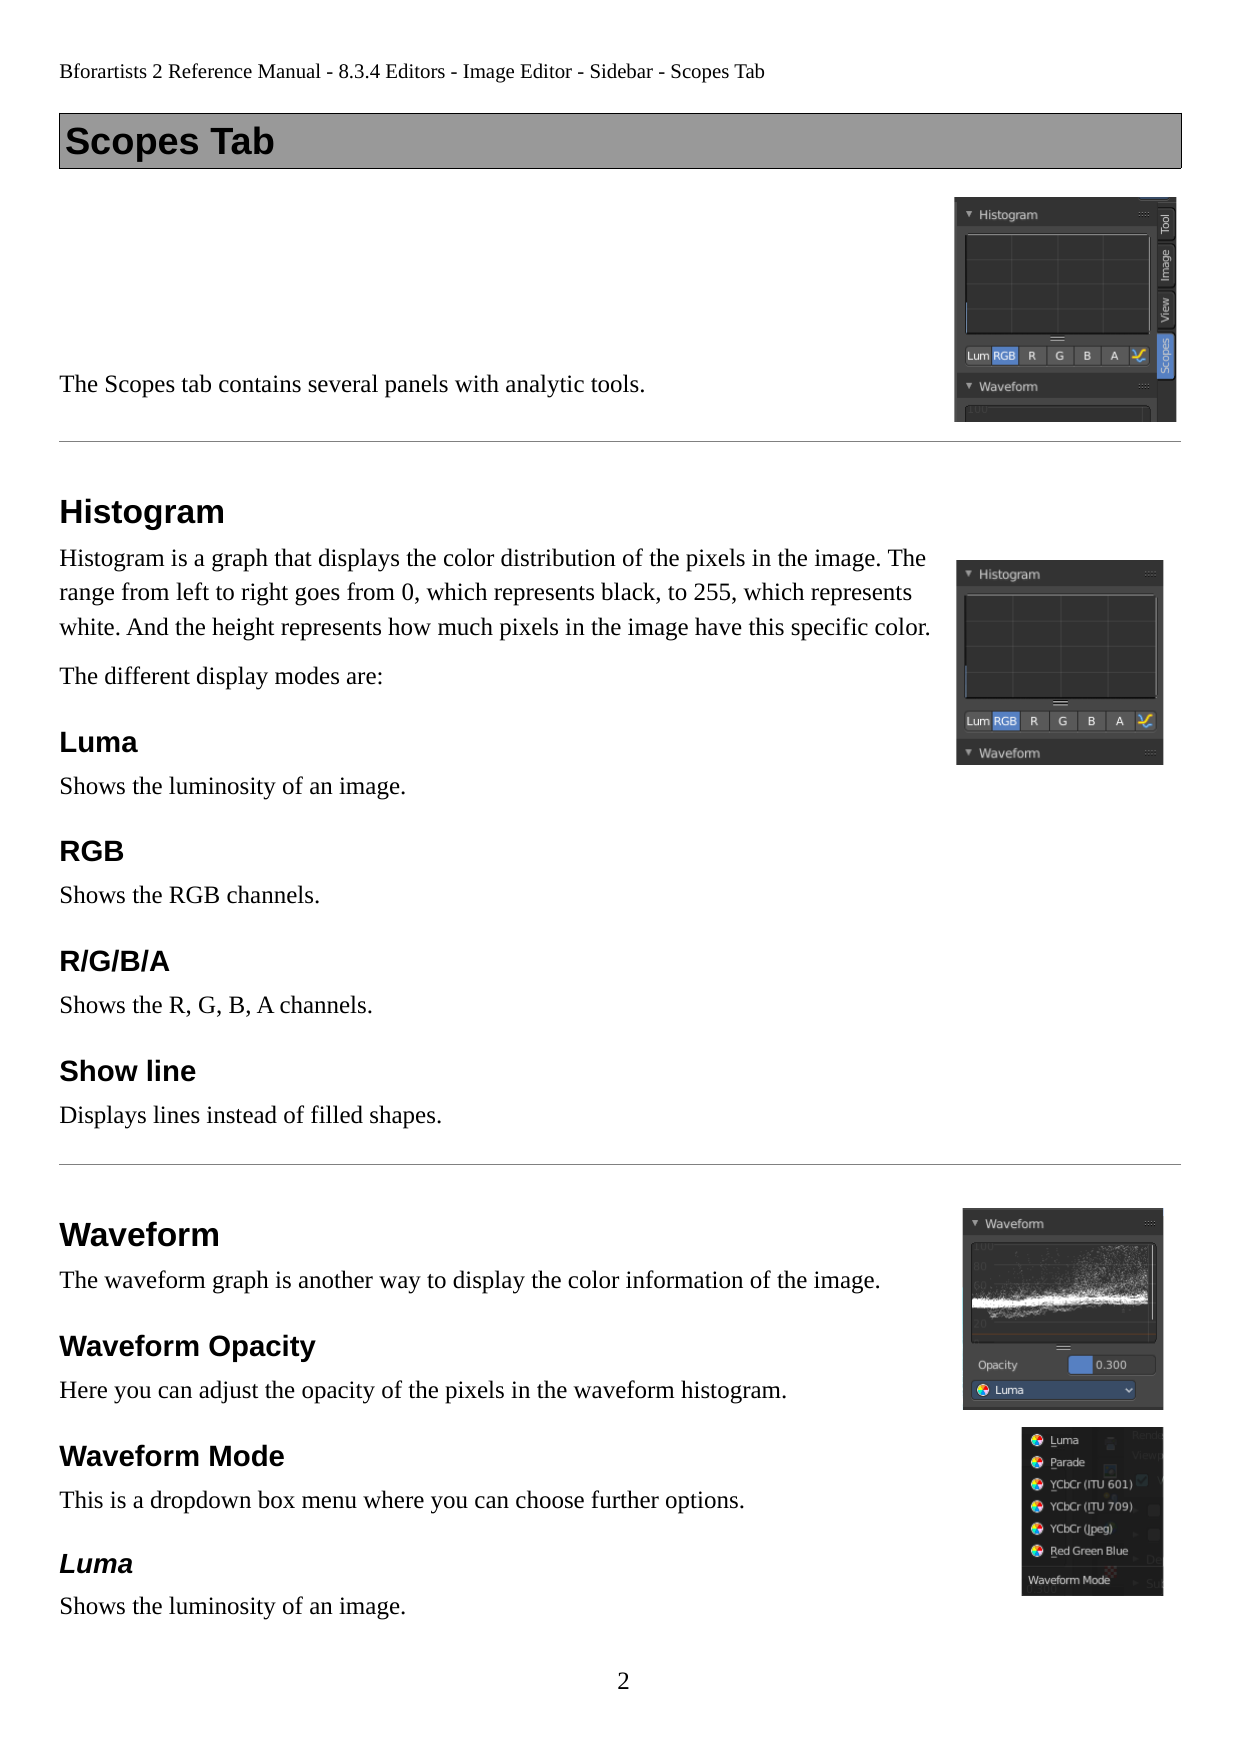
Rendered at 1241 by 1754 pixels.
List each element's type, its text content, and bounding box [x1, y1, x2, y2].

subtitle Waveform [59, 1214, 962, 1253]
text Here you can adjust the opacity of the pixels in the waveform histogram. [59, 1376, 962, 1404]
picture [962, 1208, 1164, 1410]
subtitle Luma [59, 724, 956, 758]
text Displays lines instead of filled shapes. [59, 1100, 1181, 1129]
text The different display modes are: [59, 661, 956, 689]
picture [956, 560, 1164, 765]
subtitle Histogram [59, 492, 1181, 530]
text This is a dropdown box menu where you can choose further options. [59, 1485, 1021, 1514]
subtitle [1164, 1439, 1181, 1473]
text Shows the R, G, B, A channels. [59, 991, 1181, 1019]
subtitle [1164, 1214, 1181, 1253]
text The Scopes tab contains several panels with analytic tools. [59, 369, 954, 398]
subtitle RGB [59, 834, 1181, 868]
picture [954, 197, 1177, 422]
subtitle R/G/B/A [59, 944, 1181, 978]
table_header Scopes Tab [60, 114, 1181, 168]
subtitle [1164, 1329, 1181, 1363]
text Shows the luminosity of an image. [59, 771, 1181, 799]
subtitle [1164, 1547, 1181, 1579]
text Shows the RGB channels. [59, 881, 1181, 909]
text The waveform graph is another way to display the color information of the image. [59, 1266, 962, 1294]
subtitle Waveform Mode [59, 1439, 1021, 1473]
subtitle Show line [59, 1054, 1181, 1088]
subtitle Luma [59, 1547, 1021, 1579]
picture [1021, 1427, 1164, 1596]
text Shows the luminosity of an image. [59, 1591, 1181, 1620]
subtitle [1164, 724, 1181, 758]
subtitle Waveform Opacity [59, 1329, 962, 1363]
text Histogram is a graph that displays the color distribution of the pixels in the image. The range from left to right goes from 0, which represents black, to 255, which represents white. And the height represents how much pixels in the image have this specific color. [59, 543, 1181, 641]
